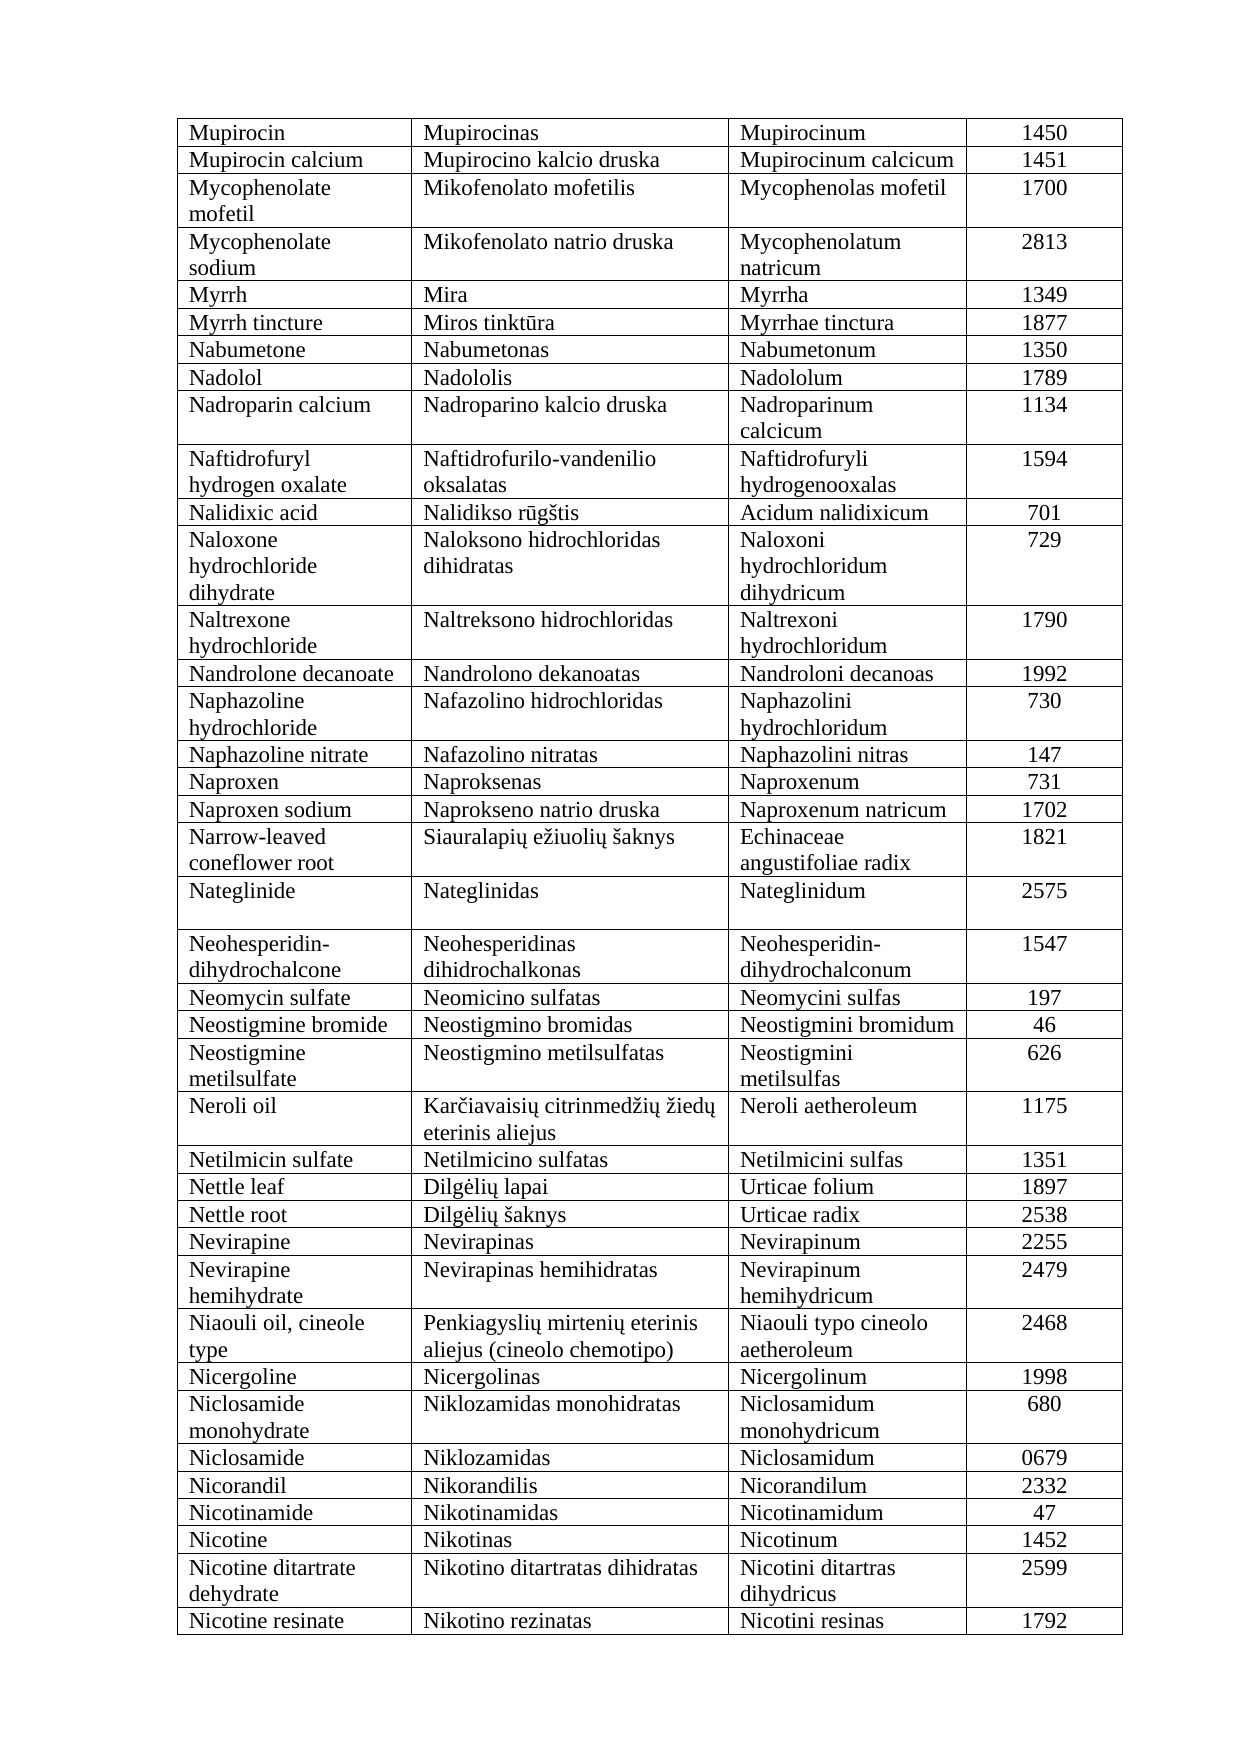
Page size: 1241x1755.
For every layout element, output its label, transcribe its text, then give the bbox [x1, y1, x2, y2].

table_cell 701 [967, 499, 1122, 525]
table_cell Nabumetone [178, 336, 411, 363]
table_cell Myrrhae tinctura [729, 309, 966, 335]
table_cell Netilmicini sulfas [729, 1146, 966, 1172]
table_cell 2468 [967, 1309, 1122, 1362]
table_cell Neostigmini bromidum [729, 1011, 966, 1037]
table_cell 2255 [967, 1228, 1122, 1254]
table_cell 1547 [967, 930, 1122, 983]
table_cell Niclosamidum [729, 1444, 966, 1471]
table_cell Niaouli oil, cineole type [178, 1309, 411, 1362]
table_cell Naftidrofurilo-vandenilio oksalatas [412, 445, 728, 497]
table_cell Niklozamidas [412, 1444, 728, 1471]
table_cell Nadroparino kalcio druska [412, 391, 728, 444]
table_cell Nicotine ditartrate dehydrate [178, 1554, 411, 1607]
table_cell 1594 [967, 445, 1122, 497]
table_cell Nalidikso rūgštis [412, 499, 728, 525]
table_cell Naproxen [178, 768, 411, 795]
table_cell Nevirapine hemihydrate [178, 1256, 411, 1308]
table_cell 1877 [967, 309, 1122, 335]
table_cell 47 [967, 1499, 1122, 1525]
table_cell 626 [967, 1039, 1122, 1091]
table_cell Niclosamide monohydrate [178, 1391, 411, 1443]
table_cell Nevirapinum [729, 1228, 966, 1254]
table_cell Siauralapių ežiuolių šaknys [412, 823, 728, 876]
table_cell Mupirocinum [729, 119, 966, 146]
table_cell Naftidrofuryl hydrogen oxalate [178, 445, 411, 497]
table_cell Urticae folium [729, 1174, 966, 1200]
table_cell Neostigmini metilsulfas [729, 1039, 966, 1091]
table_cell 1450 [967, 119, 1122, 146]
table_cell Niclosamide [178, 1444, 411, 1471]
table_cell Mupirocin [178, 119, 411, 146]
table_cell Nicotine resinate [178, 1608, 411, 1634]
table_cell Neroli aetheroleum [729, 1092, 966, 1145]
table_cell Nikotino ditartratas dihidratas [412, 1554, 728, 1607]
table_cell Nicotinamidum [729, 1499, 966, 1525]
table_cell Naphazolini hydrochloridum [729, 687, 966, 740]
table_cell Mycophenolas mofetil [729, 174, 966, 227]
table_cell 680 [967, 1391, 1122, 1443]
table_cell Myrrh [178, 281, 411, 308]
table_cell Nicotini ditartras dihydricus [729, 1554, 966, 1607]
table_cell Naloxone hydrochloride dihydrate [178, 526, 411, 605]
table_cell 2479 [967, 1256, 1122, 1308]
table_cell Neostigmino bromidas [412, 1011, 728, 1037]
table_cell 1134 [967, 391, 1122, 444]
table_cell Niklozamidas monohidratas [412, 1391, 728, 1443]
table_cell 729 [967, 526, 1122, 605]
table_cell Nateglinide [178, 877, 411, 929]
table_cell Acidum nalidixicum [729, 499, 966, 525]
table_cell 1351 [967, 1146, 1122, 1172]
table_cell Neohesperidin-dihydrochalconum [729, 930, 966, 983]
table_cell Nicotinamide [178, 1499, 411, 1525]
table_cell 1175 [967, 1092, 1122, 1145]
table_cell Naprokseno natrio druska [412, 796, 728, 822]
table_cell Nevirapinas [412, 1228, 728, 1254]
table_cell Penkiagyslių mirtenių eterinis aliejus (cineolo chemotipo) [412, 1309, 728, 1362]
table_cell 1792 [967, 1608, 1122, 1634]
table_cell Nabumetonum [729, 336, 966, 363]
table_cell Nafazolino nitratas [412, 741, 728, 767]
table_cell Nevirapinas hemihidratas [412, 1256, 728, 1308]
table_cell Nalidixic acid [178, 499, 411, 525]
table_cell Naloxoni hydrochloridum dihydricum [729, 526, 966, 605]
table_cell Nadroparinum calcicum [729, 391, 966, 444]
table_cell Nevirapine [178, 1228, 411, 1254]
table_cell Mira [412, 281, 728, 308]
table_cell Naltrexone hydrochloride [178, 606, 411, 659]
table_cell 147 [967, 741, 1122, 767]
table_cell 0679 [967, 1444, 1122, 1471]
table_cell Naltrexoni hydrochloridum [729, 606, 966, 659]
table_cell Niaouli typo cineolo aetheroleum [729, 1309, 966, 1362]
table_cell Nikorandilis [412, 1472, 728, 1498]
table_cell 2813 [967, 228, 1122, 280]
table_cell Niclosamidum monohydricum [729, 1391, 966, 1443]
table_cell 1998 [967, 1363, 1122, 1389]
table_cell Myrrha [729, 281, 966, 308]
table_cell Nadololum [729, 364, 966, 390]
table_cell Nadroparin calcium [178, 391, 411, 444]
table_cell 1700 [967, 174, 1122, 227]
table_cell Netilmicino sulfatas [412, 1146, 728, 1172]
table_cell 197 [967, 984, 1122, 1010]
table_cell Nicorandilum [729, 1472, 966, 1498]
table_cell Neostigmine metilsulfate [178, 1039, 411, 1091]
table_cell Neomicino sulfatas [412, 984, 728, 1010]
table_cell Nicotini resinas [729, 1608, 966, 1634]
table_cell Nateglinidas [412, 877, 728, 929]
table_cell Neostigmine bromide [178, 1011, 411, 1037]
table_cell Dilgėlių šaknys [412, 1201, 728, 1227]
table_cell Naphazolini nitras [729, 741, 966, 767]
table_cell 730 [967, 687, 1122, 740]
table_cell Nevirapinum hemihydricum [729, 1256, 966, 1308]
table_cell 1349 [967, 281, 1122, 308]
table_cell Mikofenolato natrio druska [412, 228, 728, 280]
table_cell Nadolol [178, 364, 411, 390]
table_cell Nicotine [178, 1526, 411, 1553]
table_cell Mupirocinum calcicum [729, 147, 966, 173]
table_cell Nandrolone decanoate [178, 660, 411, 686]
table_cell 1992 [967, 660, 1122, 686]
table_cell Naltreksono hidrochloridas [412, 606, 728, 659]
table_cell Naphazoline nitrate [178, 741, 411, 767]
table_cell Nandrolono dekanoatas [412, 660, 728, 686]
table_cell Miros tinktūra [412, 309, 728, 335]
table_cell Neohesperidinas dihidrochalkonas [412, 930, 728, 983]
table_cell 1452 [967, 1526, 1122, 1553]
table_cell Mupirocin calcium [178, 147, 411, 173]
table_cell 2332 [967, 1472, 1122, 1498]
table_cell Mycophenolate mofetil [178, 174, 411, 227]
table_cell Nicergolinum [729, 1363, 966, 1389]
table_cell Nicergolinas [412, 1363, 728, 1389]
table_cell 1789 [967, 364, 1122, 390]
table_cell Naphazoline hydrochloride [178, 687, 411, 740]
table_cell Nicergoline [178, 1363, 411, 1389]
table_cell Nikotino rezinatas [412, 1608, 728, 1634]
table_cell 1702 [967, 796, 1122, 822]
table_cell Naproxenum [729, 768, 966, 795]
table_cell 2538 [967, 1201, 1122, 1227]
table_cell Nicotinum [729, 1526, 966, 1553]
table_cell Naproxenum natricum [729, 796, 966, 822]
table_cell Netilmicin sulfate [178, 1146, 411, 1172]
table_cell Mikofenolato mofetilis [412, 174, 728, 227]
table_cell Nateglinidum [729, 877, 966, 929]
table_cell Nandroloni decanoas [729, 660, 966, 686]
table_cell Echinaceae angustifoliae radix [729, 823, 966, 876]
table_cell Nafazolino hidrochloridas [412, 687, 728, 740]
table_cell Mupirocinas [412, 119, 728, 146]
table_cell Neomycin sulfate [178, 984, 411, 1010]
table_cell Nikotinamidas [412, 1499, 728, 1525]
table_cell Nettle root [178, 1201, 411, 1227]
table_cell 731 [967, 768, 1122, 795]
table_cell Nabumetonas [412, 336, 728, 363]
table_cell Narrow-leaved coneflower root [178, 823, 411, 876]
table_cell 1897 [967, 1174, 1122, 1200]
table_cell Myrrh tincture [178, 309, 411, 335]
table_cell Mycophenolate sodium [178, 228, 411, 280]
table_cell Urticae radix [729, 1201, 966, 1227]
table_cell Neomycini sulfas [729, 984, 966, 1010]
table_cell Naproksenas [412, 768, 728, 795]
table_cell 2599 [967, 1554, 1122, 1607]
table_cell Karčiavaisių citrinmedžių žiedų eterinis aliejus [412, 1092, 728, 1145]
table_cell Naproxen sodium [178, 796, 411, 822]
table_cell Nadololis [412, 364, 728, 390]
table_cell Mupirocino kalcio druska [412, 147, 728, 173]
table_cell 1350 [967, 336, 1122, 363]
table_cell Nettle leaf [178, 1174, 411, 1200]
table_cell Naftidrofuryli hydrogenooxalas [729, 445, 966, 497]
table_cell 1451 [967, 147, 1122, 173]
table_cell Naloksono hidrochloridas dihidratas [412, 526, 728, 605]
table_cell Neroli oil [178, 1092, 411, 1145]
table_cell Nicorandil [178, 1472, 411, 1498]
table_cell 2575 [967, 877, 1122, 929]
table_cell 1790 [967, 606, 1122, 659]
table_cell Dilgėlių lapai [412, 1174, 728, 1200]
table_cell Neohesperidin-dihydrochalcone [178, 930, 411, 983]
table_cell Neostigmino metilsulfatas [412, 1039, 728, 1091]
table_cell 46 [967, 1011, 1122, 1037]
table_cell 1821 [967, 823, 1122, 876]
table_cell Mycophenolatum natricum [729, 228, 966, 280]
table_cell Nikotinas [412, 1526, 728, 1553]
